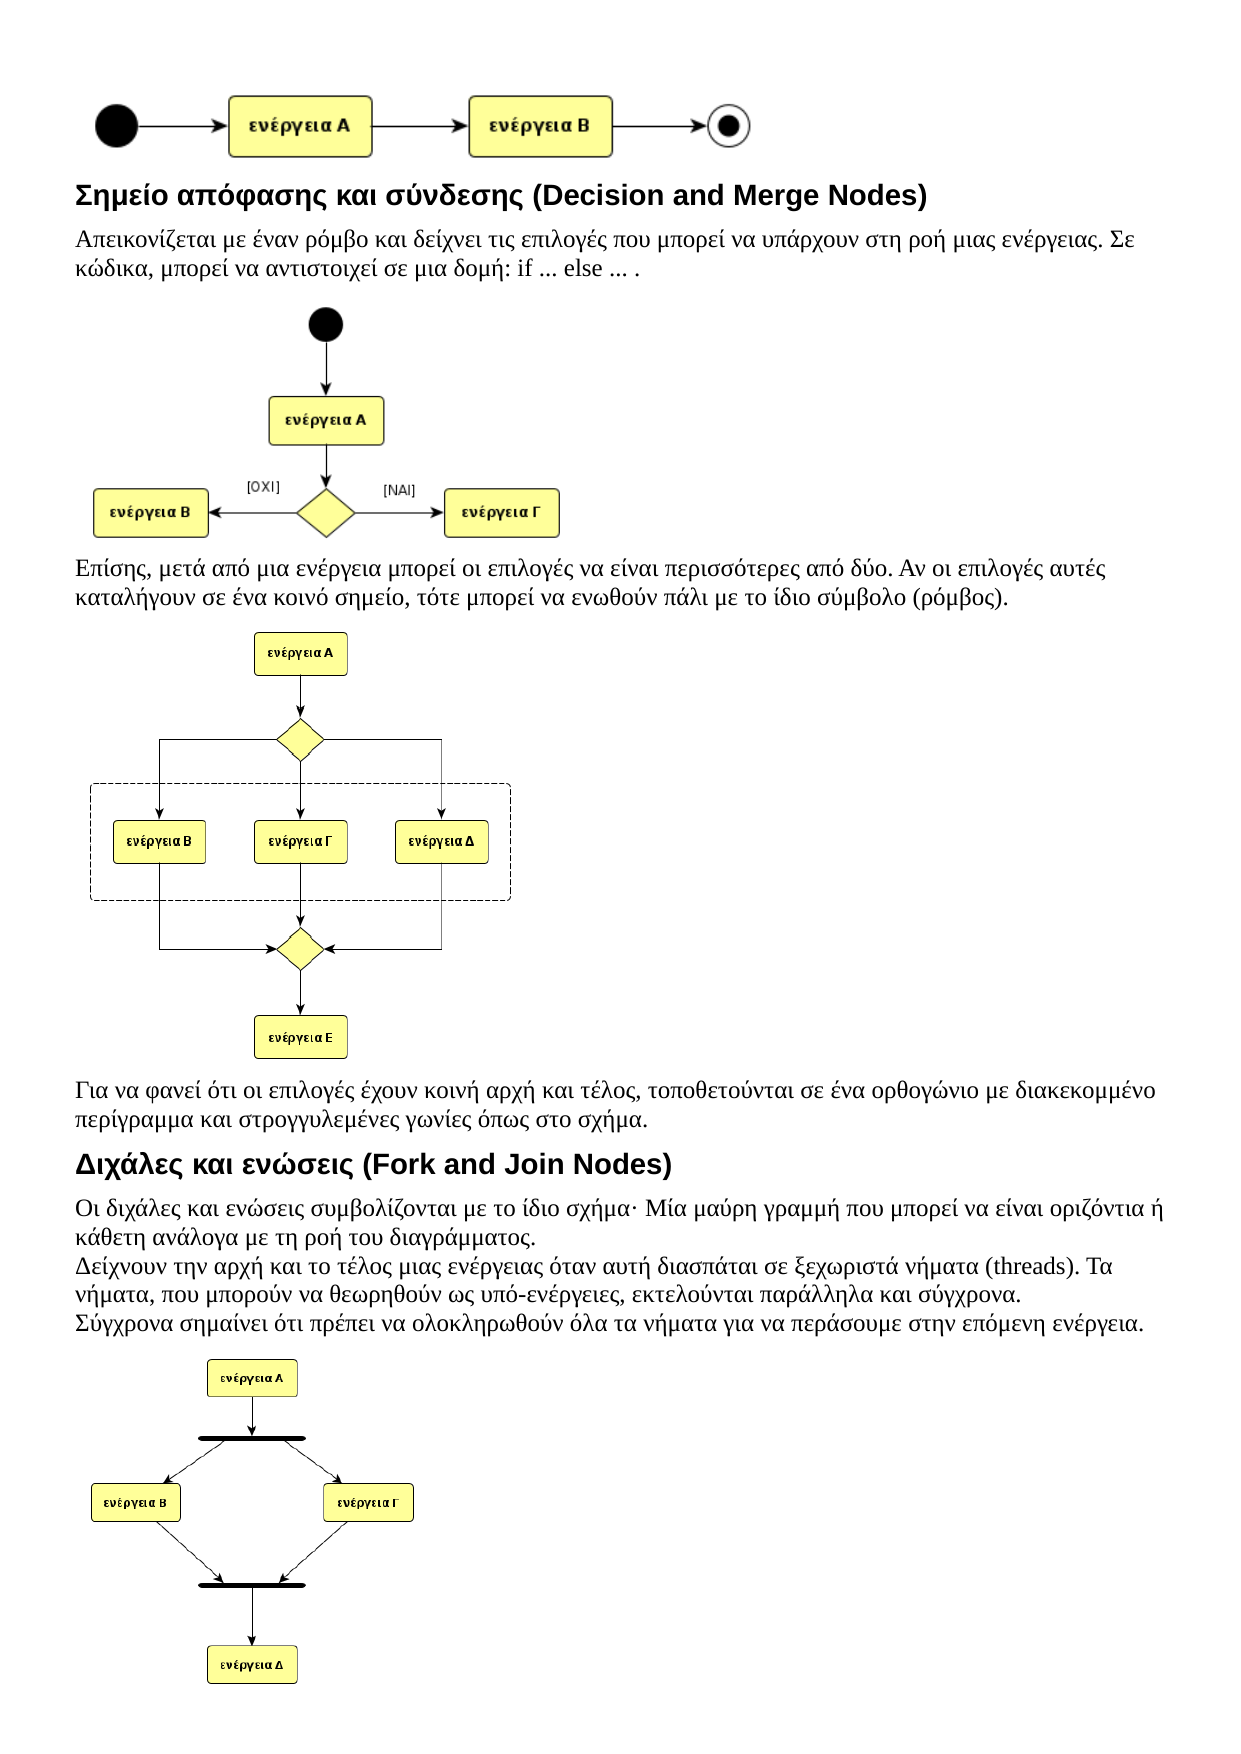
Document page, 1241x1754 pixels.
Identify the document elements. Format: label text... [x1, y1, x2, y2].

subtitle Διχάλες και ενώσεις (Fork and Join Nodes) [75, 1147, 1165, 1181]
text Απεικονίζεται με έναν ρόμβο και δείχνει τις επιλογές που μπορεί να υπάρχουν στη ροή μιας ενέργειας. Σε κώδικα, μπορεί να αντιστοιχεί σε μια δομή: if ... else ... . [75, 224, 1165, 282]
picture [76, 617, 523, 1075]
text Επίσης, μετά από μια ενέργεια μπορεί οι επιλογές να είναι περισσότερες από δύο. Αν οι επιλογές αυτές καταλήγουν σε ένα κοινό σημείο, τότε μπορεί να ενωθούν πάλι με το ίδιο σύμβολο (ρόμβος). [75, 282, 1165, 611]
text Οι διχάλες και ενώσεις συμβολίζονται με το ίδιο σχήμα· Μία μαύρη γραμμή που μπορεί να είναι οριζόντια ή κάθετη ανάλογα με τη ροή του διαγράμματος. [75, 1193, 1165, 1251]
text Για να φανεί ότι οι επιλογές έχουν κοινή αρχή και τέλος, τοποθετούνται σε ένα ορθογώνιο με διακεκομμένο περίγραμμα και στρογγυλεμένες γωνίες όπως στο σχήμα. [75, 1075, 1165, 1132]
picture [76, 1345, 426, 1697]
subtitle Σημείο απόφασης και σύνδεσης (Decision and Merge Nodes) [75, 178, 1165, 212]
text Σύγχρονα σημαίνει ότι πρέπει να ολοκληρωθούν όλα τα νήματα για να περάσουμε στην επόμενη ενέργεια. [75, 1308, 1165, 1337]
text Δείχνουν την αρχή και το τέλος μιας ενέργειας όταν αυτή διασπάται σε ξεχωριστά νήματα (threads). Τα νήματα, που μπορούν να θεωρηθούν ως υπό-ενέργειες, εκτελούνται παράλληλα και σύγχρονα. [75, 1251, 1165, 1308]
picture [76, 291, 576, 554]
picture [74, 75, 772, 178]
